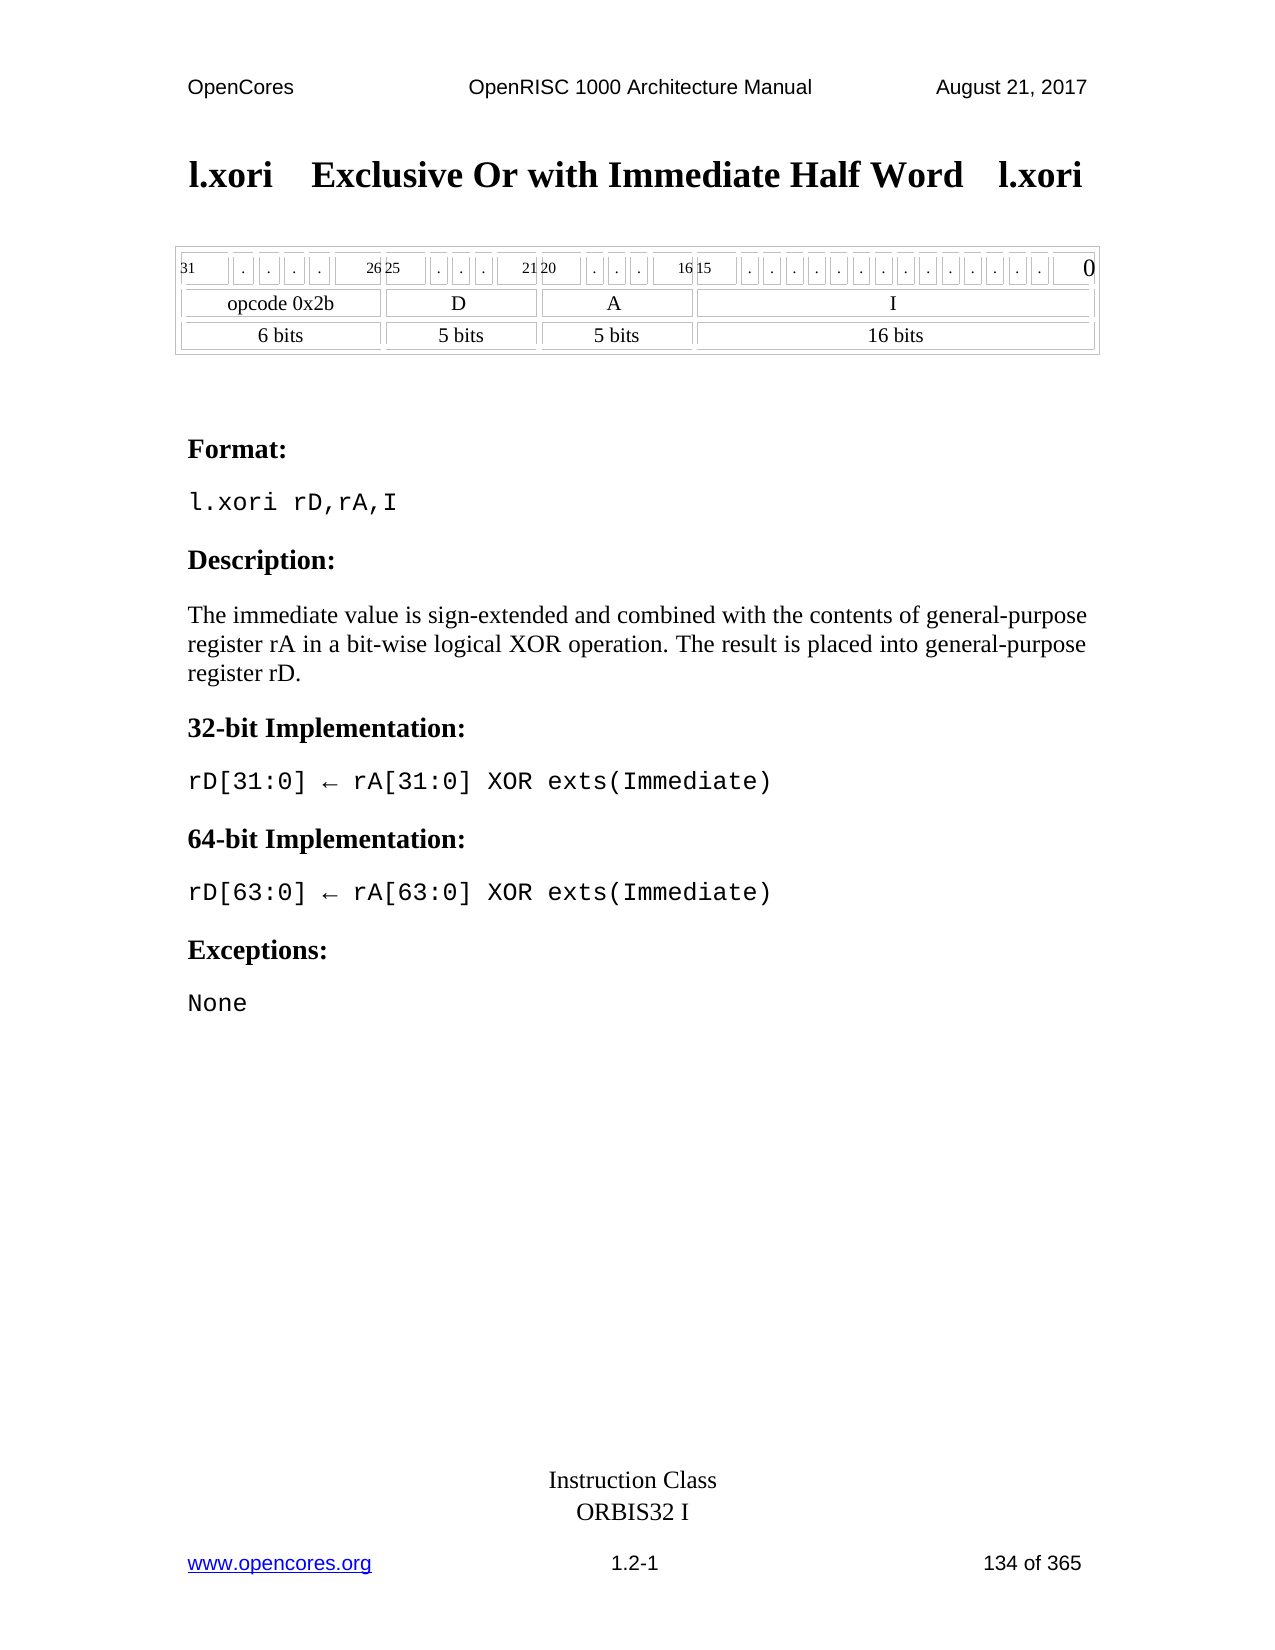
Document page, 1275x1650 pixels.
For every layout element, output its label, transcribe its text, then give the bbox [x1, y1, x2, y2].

text The immediate value is sign-extended and combined with the contents of general-purpose register rA in a bit-wise logical XOR operation. The result is placed into general-purpose register rD. [187, 600, 1087, 687]
text 64-bit Implementation: [187, 822, 1087, 855]
text None [187, 990, 1087, 1019]
text Description: [187, 543, 1087, 575]
text Format: [187, 432, 1087, 464]
text l.xori rD,rA,I [187, 489, 1087, 518]
text Exceptions: [187, 933, 1087, 965]
text 32-bit Implementation: [187, 712, 1087, 744]
text rD[63:0] ← rA[63:0] XOR exts(Immediate) [187, 880, 1087, 908]
text rD[31:0] ← rA[31:0] XOR exts(Immediate) [187, 769, 1087, 797]
